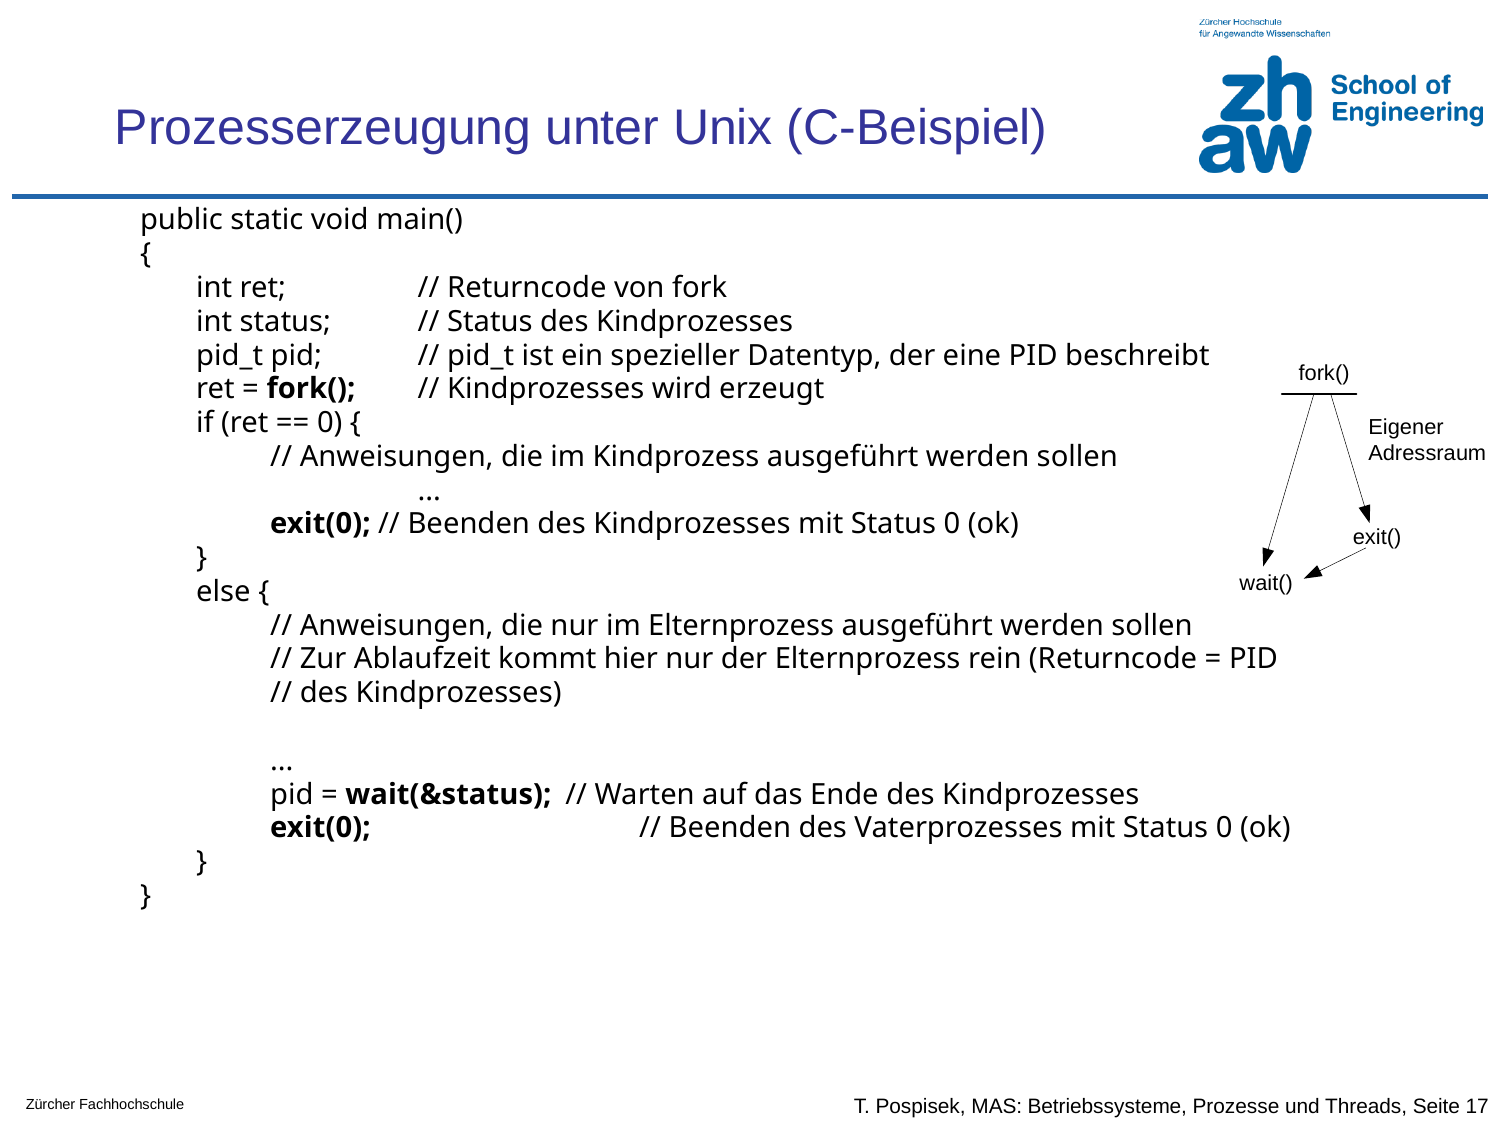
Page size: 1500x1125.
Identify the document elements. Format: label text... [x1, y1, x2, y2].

picture [1199, 19, 1483, 173]
picture [1205, 332, 1500, 627]
list public static void main() { int ret; // Returncode von fork int status; // Status des Kindprozesses pid_t pid; // pid_t ist ein spezieller Datentyp, der eine PID beschreibt ret = fork(); // Kindprozesses wird erzeugt if (ret == 0) { // Anweisungen, die im Kindprozess ausgeführt werden sollen ... exit(0); // Beenden des Kindprozesses mit Status 0 (ok) } else { // Anweisungen, die nur im Elternprozess ausgeführt werden sollen // Zur Ablaufzeit kommt hier nur der Elternprozess rein (Returncode = PID // des Kindprozesses) ... pid = wait(&status); // Warten auf das Ende des Kindprozesses exit(0); // Beenden des Vaterprozesses mit Status 0 (ok) } } [125, 200, 1382, 1000]
title Prozesserzeugung unter Unix (C-Beispiel) [99, 50, 1379, 163]
